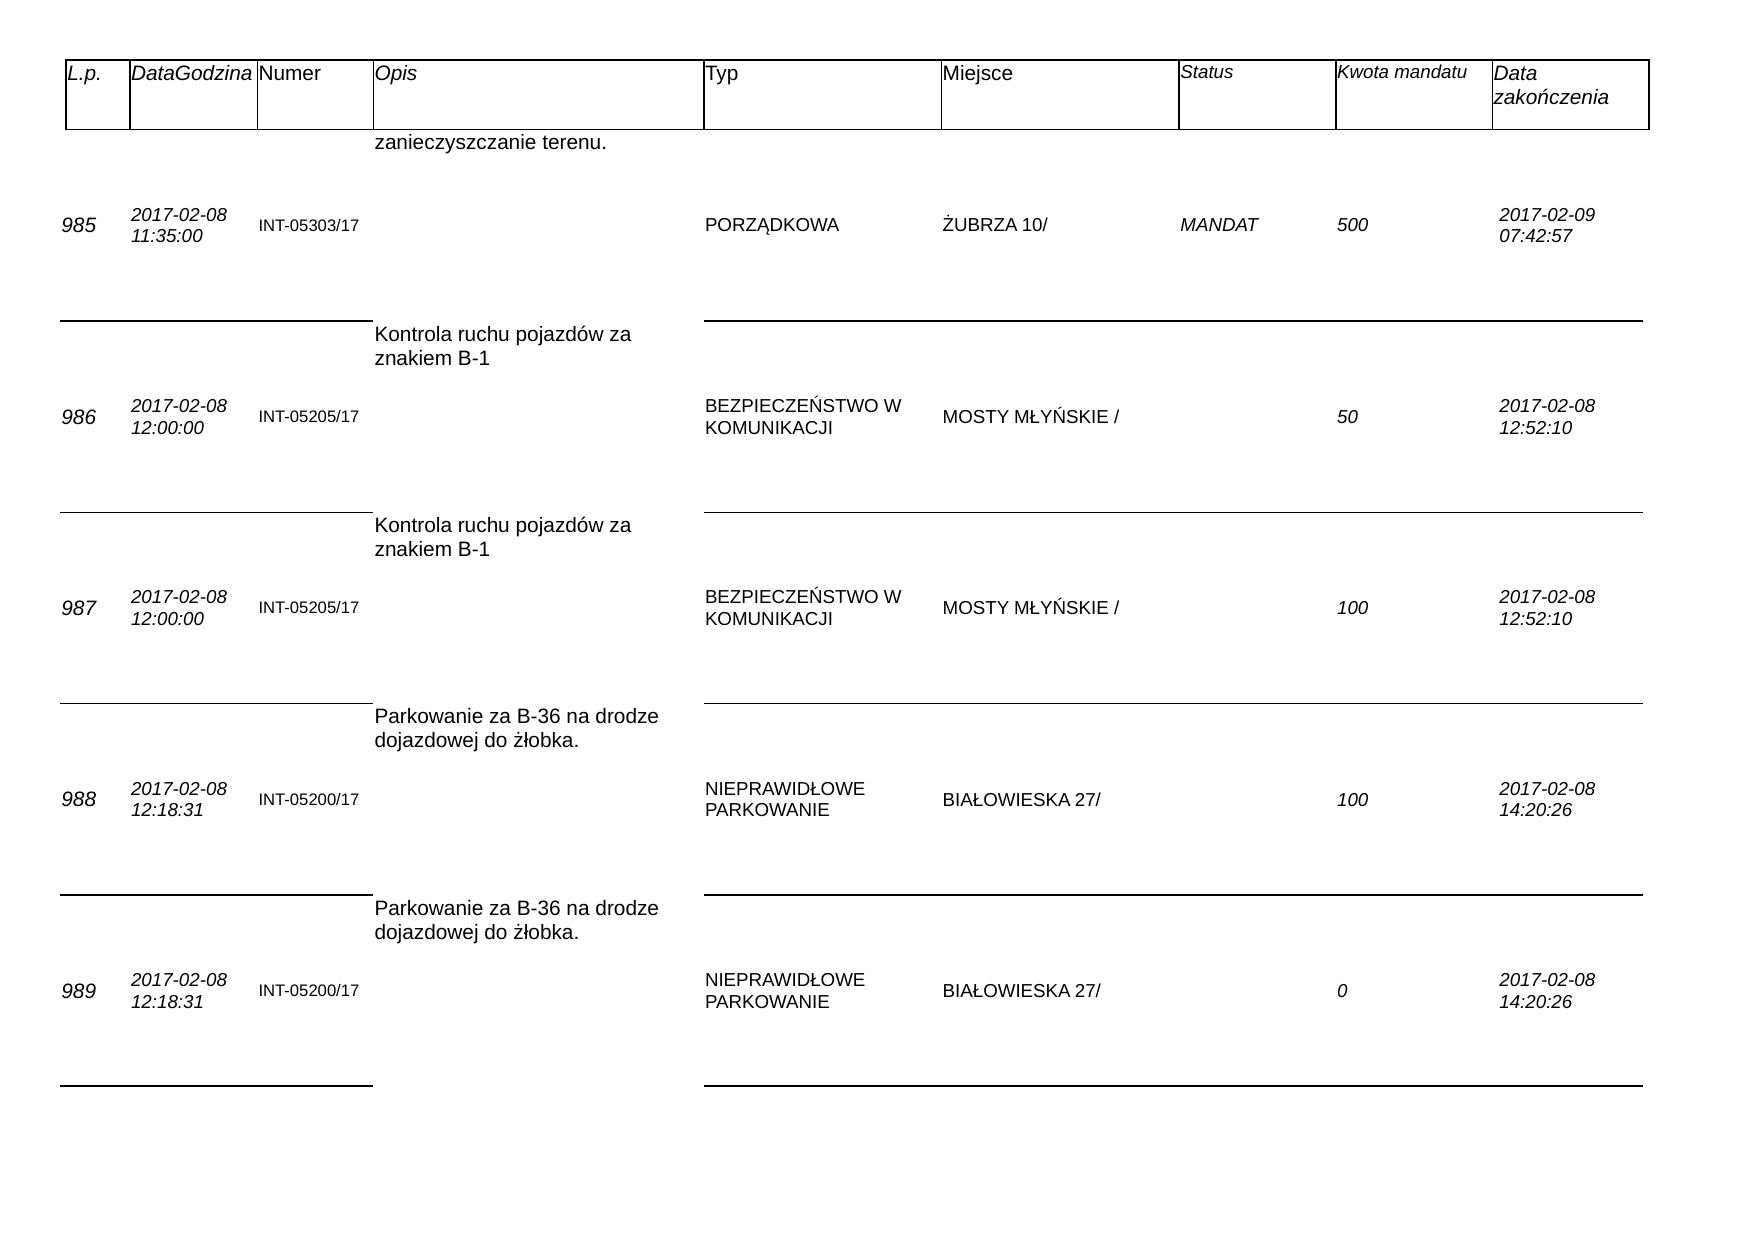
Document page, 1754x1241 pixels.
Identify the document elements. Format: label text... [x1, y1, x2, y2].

table_header DataGodzina [131, 61, 257, 129]
table_cell [1643, 894, 1649, 1085]
table_cell 2017-02-08 12:00:00 [130, 322, 257, 511]
table_cell [1643, 511, 1649, 703]
table_cell 2017-02-08 14:20:26 [1498, 704, 1643, 894]
table_cell 2017-02-08 12:18:31 [130, 704, 257, 894]
table_cell 100 [1336, 513, 1498, 703]
table_cell 2017-02-08 12:52:10 [1498, 322, 1643, 511]
table_cell BEZPIECZEŃSTWO W KOMUNIKACJI [704, 513, 941, 703]
table_header Miejsce [942, 61, 1178, 129]
table_cell Parkowanie za B-36 na drodze dojazdowej do żłobka. [373, 894, 704, 1085]
table_header [60, 59, 65, 129]
table_cell 2017-02-08 11:35:00 [130, 130, 257, 320]
table_cell 50 [1336, 322, 1498, 511]
table_cell 2017-02-08 14:20:26 [1498, 896, 1643, 1085]
table_cell 100 [1336, 704, 1498, 894]
table_cell 985 [60, 129, 130, 320]
table_cell ŻUBRZA 10/ [941, 130, 1179, 320]
table_header L.p. [67, 61, 129, 129]
table_cell 500 [1336, 130, 1498, 320]
table_cell BEZPIECZEŃSTWO W KOMUNIKACJI [704, 322, 941, 511]
table_cell INT-05205/17 [257, 322, 373, 511]
table_header Opis [374, 61, 703, 129]
table_cell INT-05200/17 [257, 896, 373, 1085]
table_cell [1179, 704, 1336, 894]
table_header Typ [705, 61, 941, 129]
table_cell [1643, 320, 1649, 511]
table_cell 988 [60, 704, 130, 894]
table_cell NIEPRAWIDŁOWE PARKOWANIE [704, 704, 941, 894]
table_cell [1643, 703, 1649, 894]
table_cell 2017-02-08 12:00:00 [130, 513, 257, 703]
table_cell PORZĄDKOWA [704, 130, 941, 320]
table_cell BIAŁOWIESKA 27/ [941, 896, 1179, 1085]
table_header Kwota mandatu [1337, 61, 1492, 129]
table_cell Kontrola ruchu pojazdów za znakiem B-1 [373, 511, 704, 703]
table_cell 987 [60, 513, 130, 703]
table_cell [1179, 322, 1336, 511]
table_cell Kontrola ruchu pojazdów za znakiem B-1 [373, 320, 704, 511]
table_cell [1179, 513, 1336, 703]
table_cell INT-05205/17 [257, 513, 373, 703]
table_cell zanieczyszczanie terenu. [373, 130, 704, 320]
table_cell MOSTY MŁYŃSKIE / [941, 513, 1179, 703]
table_cell 2017-02-08 12:18:31 [130, 896, 257, 1085]
table_cell INT-05303/17 [257, 130, 373, 320]
table_cell MOSTY MŁYŃSKIE / [941, 322, 1179, 511]
table_cell NIEPRAWIDŁOWE PARKOWANIE [704, 896, 941, 1085]
table_cell 986 [60, 322, 130, 511]
table_header Numer [258, 61, 373, 129]
table_cell 2017-02-08 12:52:10 [1498, 513, 1643, 703]
table_cell 2017-02-09 07:42:57 [1498, 130, 1643, 320]
table_header Status [1180, 61, 1335, 129]
table_header Data zakończenia [1493, 61, 1648, 129]
table_cell BIAŁOWIESKA 27/ [941, 704, 1179, 894]
table_cell INT-05200/17 [257, 704, 373, 894]
table_cell MANDAT [1179, 130, 1336, 320]
table_cell 0 [1336, 896, 1498, 1085]
table_cell Parkowanie za B-36 na drodze dojazdowej do żłobka. [373, 703, 704, 894]
table_cell 989 [60, 896, 130, 1085]
table_cell [1643, 130, 1649, 320]
table_cell [1179, 896, 1336, 1085]
